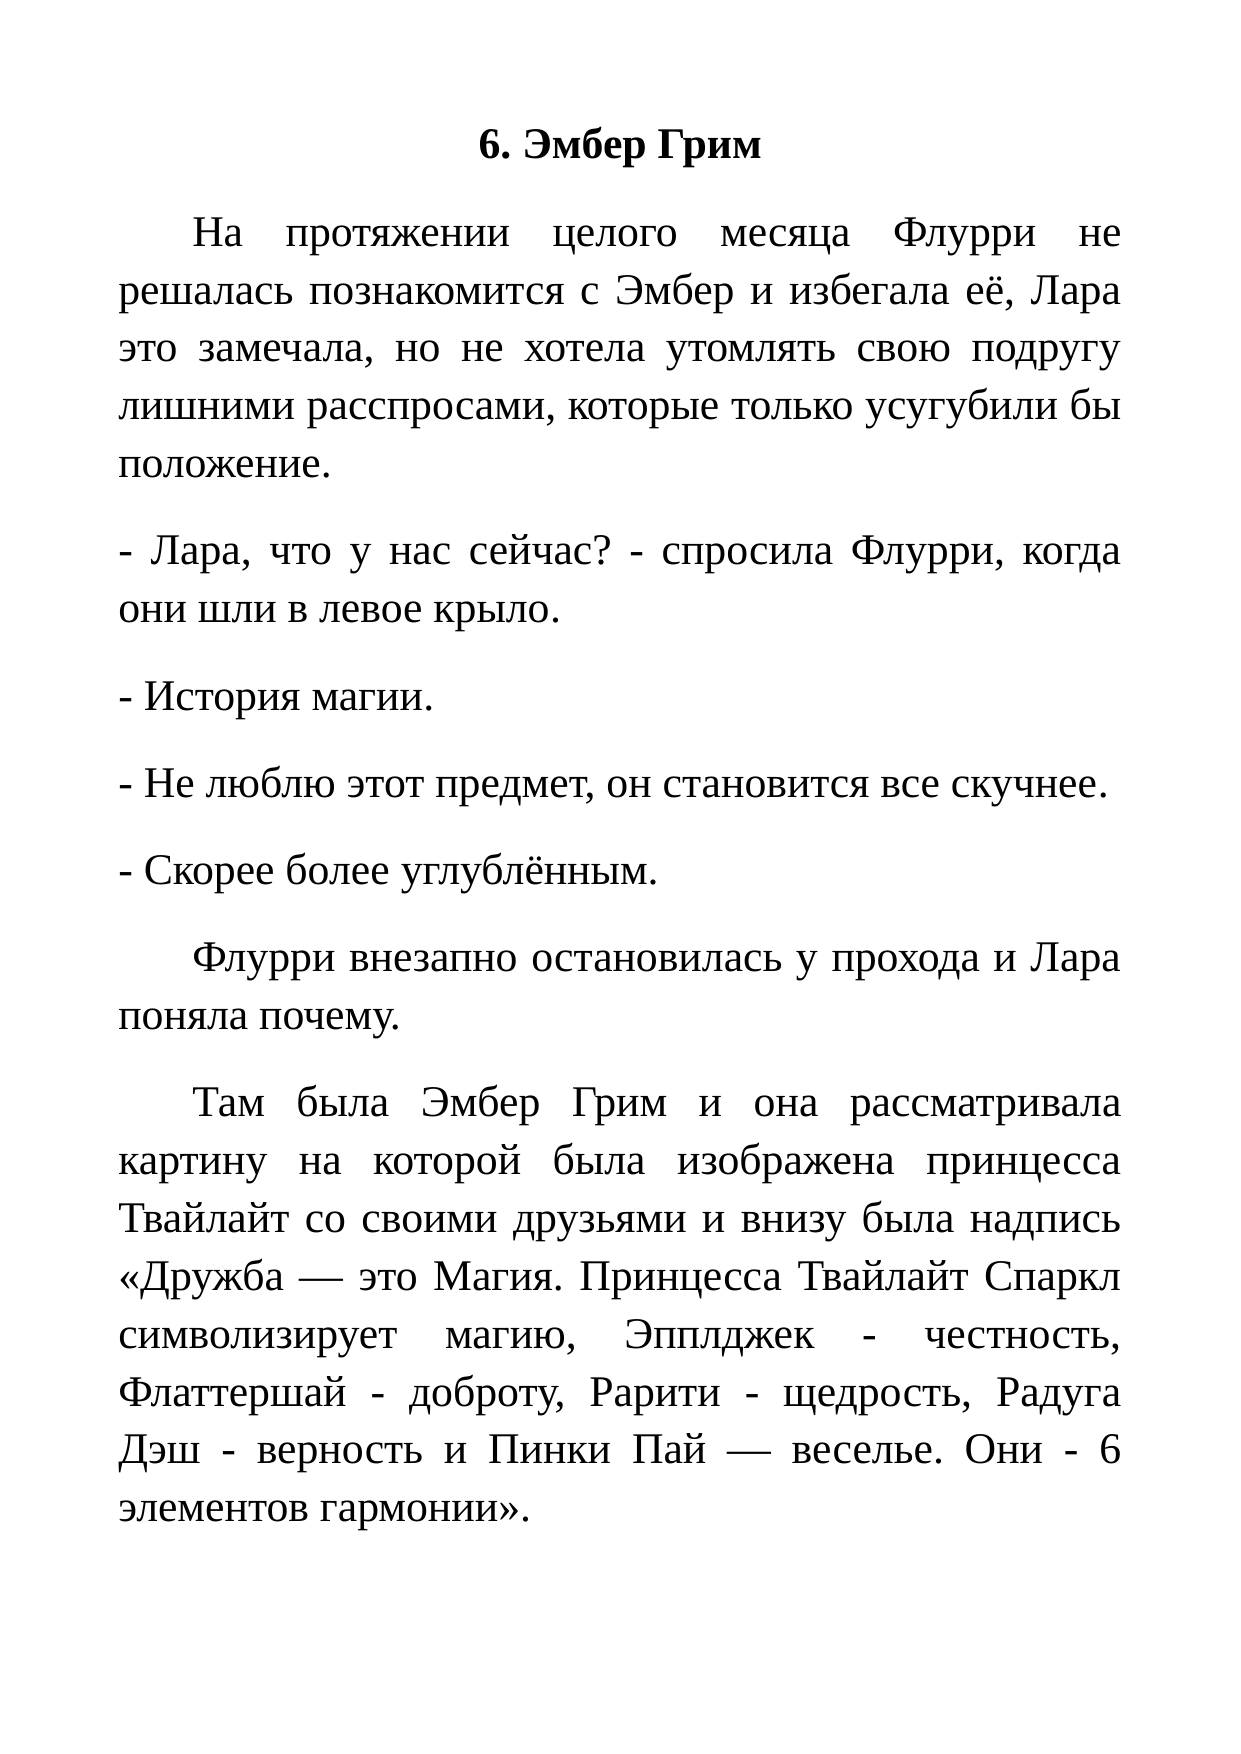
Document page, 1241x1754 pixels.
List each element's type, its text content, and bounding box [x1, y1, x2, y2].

text - Скорее более углублённым. [118, 844, 1122, 894]
text - Лара, что у нас сейчас? - спросила Флурри, когда они шли в левое крыло. [118, 524, 1122, 632]
text Флурри внезапно остановилась у прохода и Лара поняла почему. [118, 931, 1122, 1039]
text На протяжении целого месяца Флурри не решалась познакомится с Эмбер и избегала её, Лара это замечала, но не хотела утомлять свою подругу лишними расспросами, которые только усугубили бы положение. [118, 205, 1122, 487]
text 6. Эмбер Грим [118, 118, 1122, 168]
text Там была Эмбер Грим и она рассматривала картину на которой была изображена принцесса Твайлайт со своими друзьями и внизу была надпись «Дружба — это Магия. Принцесса Твайлайт Спаркл символизирует магию, Эпплджек - честность, Флаттершай - доброту, Рарити - щедрость, Радуга Дэш - верность и Пинки Пай — веселье. Они - 6 элементов гармонии». [118, 1076, 1122, 1531]
text - История магии. [118, 669, 1122, 719]
text - Не люблю этот предмет, он становится все скучнее. [118, 756, 1122, 807]
